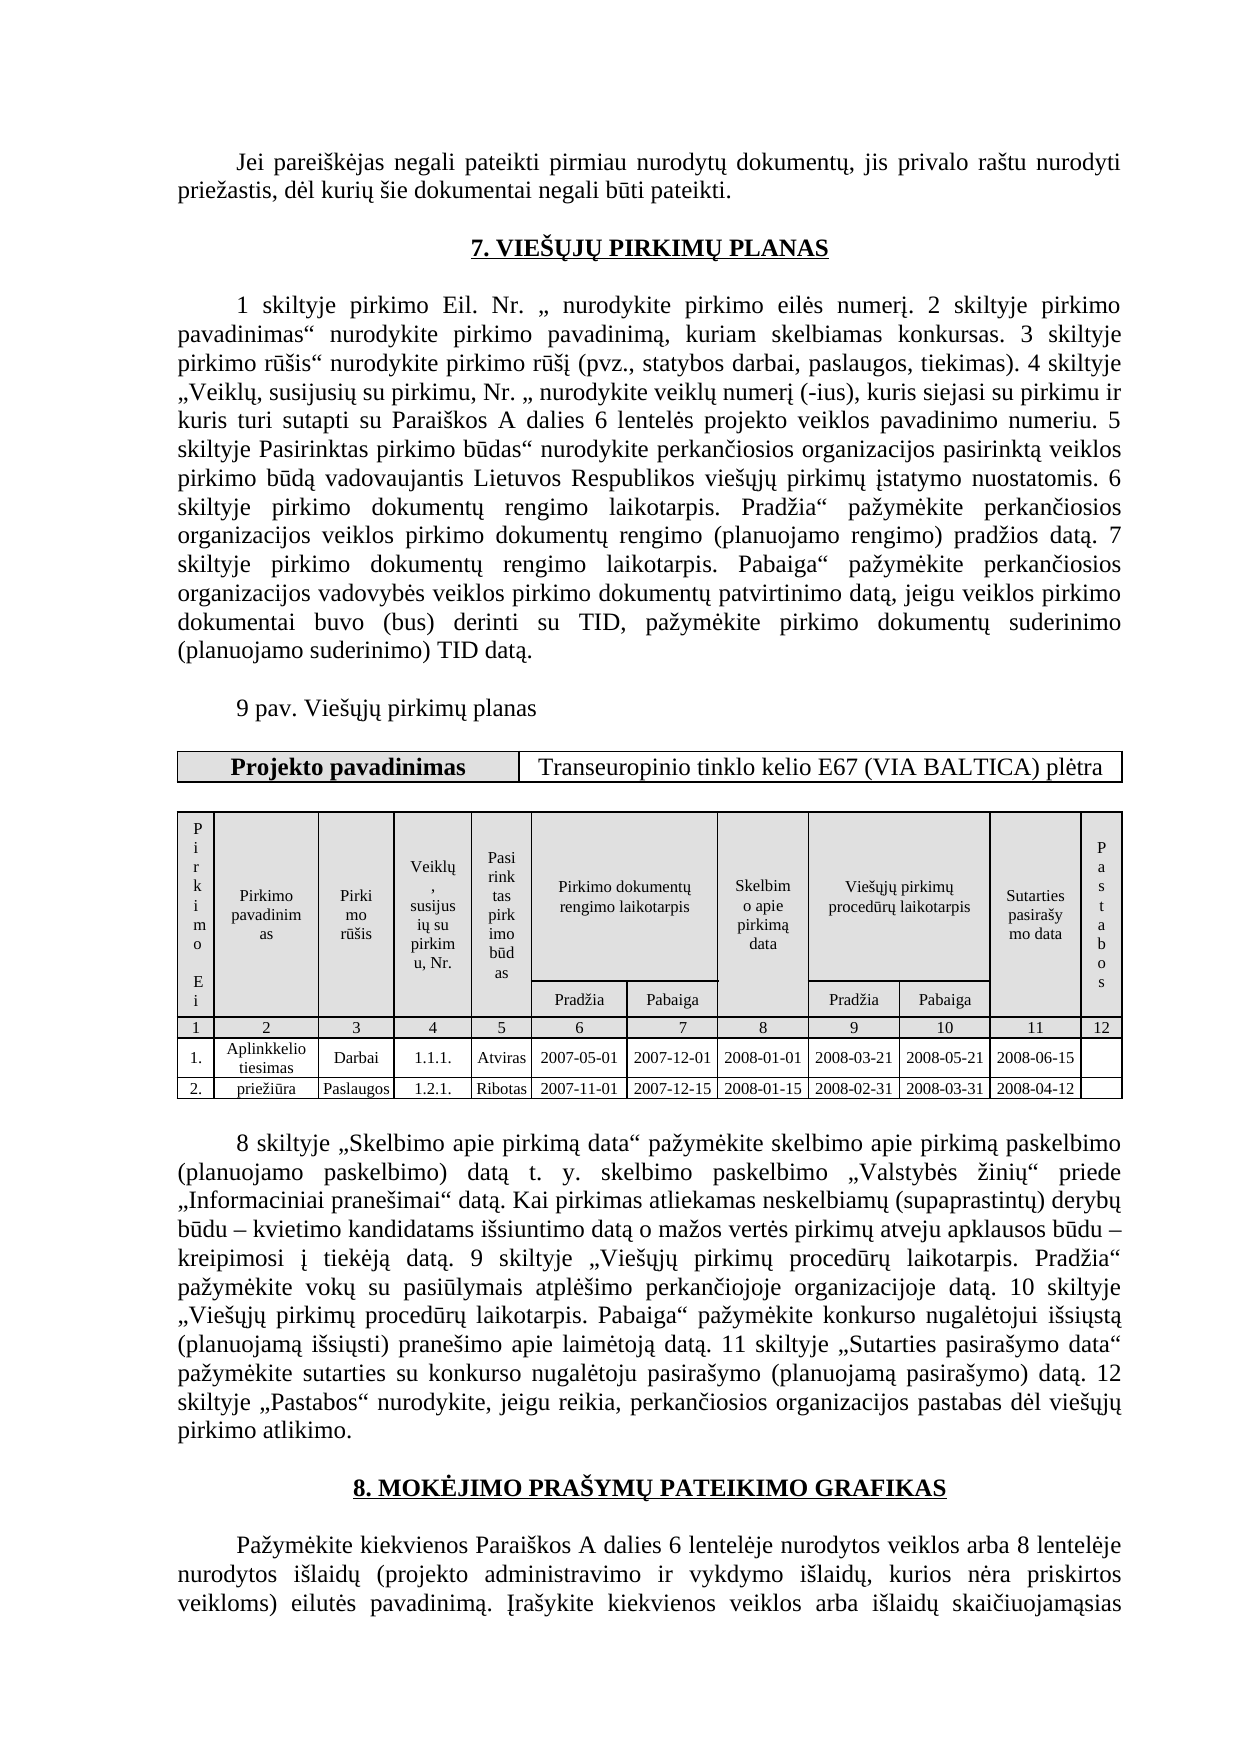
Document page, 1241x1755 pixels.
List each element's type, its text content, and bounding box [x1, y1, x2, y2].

table_header Pirkimo rūšis [319, 813, 393, 1016]
table_cell Paslaugos [319, 1078, 393, 1098]
table_cell 2008-03-21 [809, 1039, 899, 1077]
table_cell 2008-05-21 [900, 1039, 989, 1077]
table_cell Pradžia [809, 982, 899, 1016]
table_cell 2007-05-01 [532, 1039, 626, 1077]
table_header Veiklų, susijusių su pirkimu, Nr. [395, 813, 471, 1016]
table_cell 2007-12-01 [628, 1039, 717, 1077]
table_cell priežiūra [215, 1078, 318, 1098]
text Jei pareiškėjas negali pateikti pirmiau nurodytų dokumentų, jis privalo raštu nurodyti priežastis, dėl kurių šie dokumentai negali būti pateikti. [177, 147, 1122, 204]
table_cell Ribotas [472, 1078, 531, 1098]
table_cell 11 [991, 1018, 1080, 1037]
table_cell 8 [718, 1018, 808, 1037]
table_cell Pabaiga [628, 982, 717, 1016]
table_header Pirkimo dokumentų rengimo laikotarpis [532, 813, 717, 980]
table_header Pirkimo Ei [178, 813, 213, 1016]
text 8 skiltyje „Skelbimo apie pirkimą data“ pažymėkite skelbimo apie pirkimą paskelbimo (planuojamo paskelbimo) datą t. y. skelbimo paskelbimo „Valstybės žinių“ priede „Informaciniai pranešimai“ datą. Kai pirkimas atliekamas neskelbiamų (supaprastintų) derybų būdu – kvietimo kandidatams išsiuntimo datą o mažos vertės pirkimų atveju apklausos būdu – kreipimosi į tiekėją datą. 9 skiltyje „Viešųjų pirkimų procedūrų laikotarpis. Pradžia“ pažymėkite vokų su pasiūlymais atplėšimo perkančiojoje organizacijoje datą. 10 skiltyje „Viešųjų pirkimų procedūrų laikotarpis. Pabaiga“ pažymėkite konkurso nugalėtojui išsiųstą (planuojamą išsiųsti) pranešimo apie laimėtoją datą. 11 skiltyje „Sutarties pasirašymo data“ pažymėkite sutarties su konkurso nugalėtoju pasirašymo (planuojamą pasirašymo) datą. 12 skiltyje „Pastabos“ nurodykite, jeigu reikia, perkančiosios organizacijos pastabas dėl viešųjų pirkimo atlikimo. [177, 1128, 1122, 1444]
text 7. VIEŠŲJŲ PIRKIMŲ PLANAS [177, 233, 1122, 262]
table_cell 1.1.1. [395, 1039, 471, 1077]
table_cell 9 [809, 1018, 899, 1037]
table_header Pirkimo pavadinimas [215, 813, 318, 1016]
table_cell 1.2.1. [395, 1078, 471, 1098]
table_cell 2. [178, 1078, 213, 1098]
table_cell 2008-01-01 [718, 1039, 808, 1077]
table_header Projekto pavadinimas [178, 752, 518, 781]
table_cell 1 [178, 1018, 213, 1037]
table_cell 2 [215, 1018, 318, 1037]
table_cell 4 [395, 1018, 471, 1037]
table_cell [1082, 1039, 1121, 1077]
table_cell 10 [900, 1018, 989, 1037]
table_cell Aplinkkelio tiesimas [215, 1039, 318, 1077]
text 1 skiltyje pirkimo Eil. Nr. „ nurodykite pirkimo eilės numerį. 2 skiltyje pirkimo pavadinimas“ nurodykite pirkimo pavadinimą, kuriam skelbiamas konkursas. 3 skiltyje pirkimo rūšis“ nurodykite pirkimo rūšį (pvz., statybos darbai, paslaugos, tiekimas). 4 skiltyje „Veiklų, susijusių su pirkimu, Nr. „ nurodykite veiklų numerį (-ius), kuris siejasi su pirkimu ir kuris turi sutapti su Paraiškos A dalies 6 lentelės projekto veiklos pavadinimo numeriu. 5 skiltyje Pasirinktas pirkimo būdas“ nurodykite perkančiosios organizacijos pasirinktą veiklos pirkimo būdą vadovaujantis Lietuvos Respublikos viešųjų pirkimų įstatymo nuostatomis. 6 skiltyje pirkimo dokumentų rengimo laikotarpis. Pradžia“ pažymėkite perkančiosios organizacijos veiklos pirkimo dokumentų rengimo (planuojamo rengimo) pradžios datą. 7 skiltyje pirkimo dokumentų rengimo laikotarpis. Pabaiga“ pažymėkite perkančiosios organizacijos vadovybės veiklos pirkimo dokumentų patvirtinimo datą, jeigu veiklos pirkimo dokumentai buvo (bus) derinti su TID, pažymėkite pirkimo dokumentų suderinimo (planuojamo suderinimo) TID datą. [177, 291, 1122, 664]
text 9 pav. Viešųjų pirkimų planas [177, 693, 1122, 722]
table_header Sutarties pasirašymo data [991, 813, 1080, 1016]
table_cell Pradžia [532, 982, 626, 1016]
table_cell 2008-02-31 [809, 1078, 899, 1098]
table_cell 2008-06-15 [991, 1039, 1080, 1077]
table_cell 7 [628, 1018, 717, 1037]
table_cell Pabaiga [900, 982, 989, 1016]
table_cell Darbai [319, 1039, 393, 1077]
table_cell 2008-04-12 [991, 1078, 1080, 1098]
table_cell 1. [178, 1039, 213, 1077]
table_cell 2007-11-01 [532, 1078, 626, 1098]
table_cell 2008-01-15 [718, 1078, 808, 1098]
table_cell 2008-03-31 [900, 1078, 989, 1098]
text Pažymėkite kiekvienos Paraiškos A dalies 6 lentelėje nurodytos veiklos arba 8 lentelėje nurodytos išlaidų (projekto administravimo ir vykdymo išlaidų, kurios nėra priskirtos veikloms) eilutės pavadinimą. Įrašykite kiekvienos veiklos arba išlaidų skaičiuojamąsias [177, 1530, 1122, 1617]
table_header Pastabos [1082, 813, 1121, 1016]
table_cell 5 [472, 1018, 531, 1037]
table_cell 12 [1082, 1018, 1121, 1037]
table_header Skelbimo apie pirkimą data [718, 813, 808, 1016]
table_header Pasirinktas pirkimo būdas [472, 813, 531, 1016]
table_cell [1082, 1078, 1121, 1098]
table_cell 2007-12-15 [628, 1078, 717, 1098]
table_cell 3 [319, 1018, 393, 1037]
table_cell Atviras [472, 1039, 531, 1077]
table_header Viešųjų pirkimų procedūrų laikotarpis [809, 813, 989, 980]
table_header Transeuropinio tinklo kelio E67 (VIA BALTICA) plėtra [520, 752, 1121, 781]
table_cell 6 [532, 1018, 626, 1037]
text 8. MOKĖJIMO PRAŠYMŲ PATEIKIMO GRAFIKAS [177, 1473, 1122, 1502]
